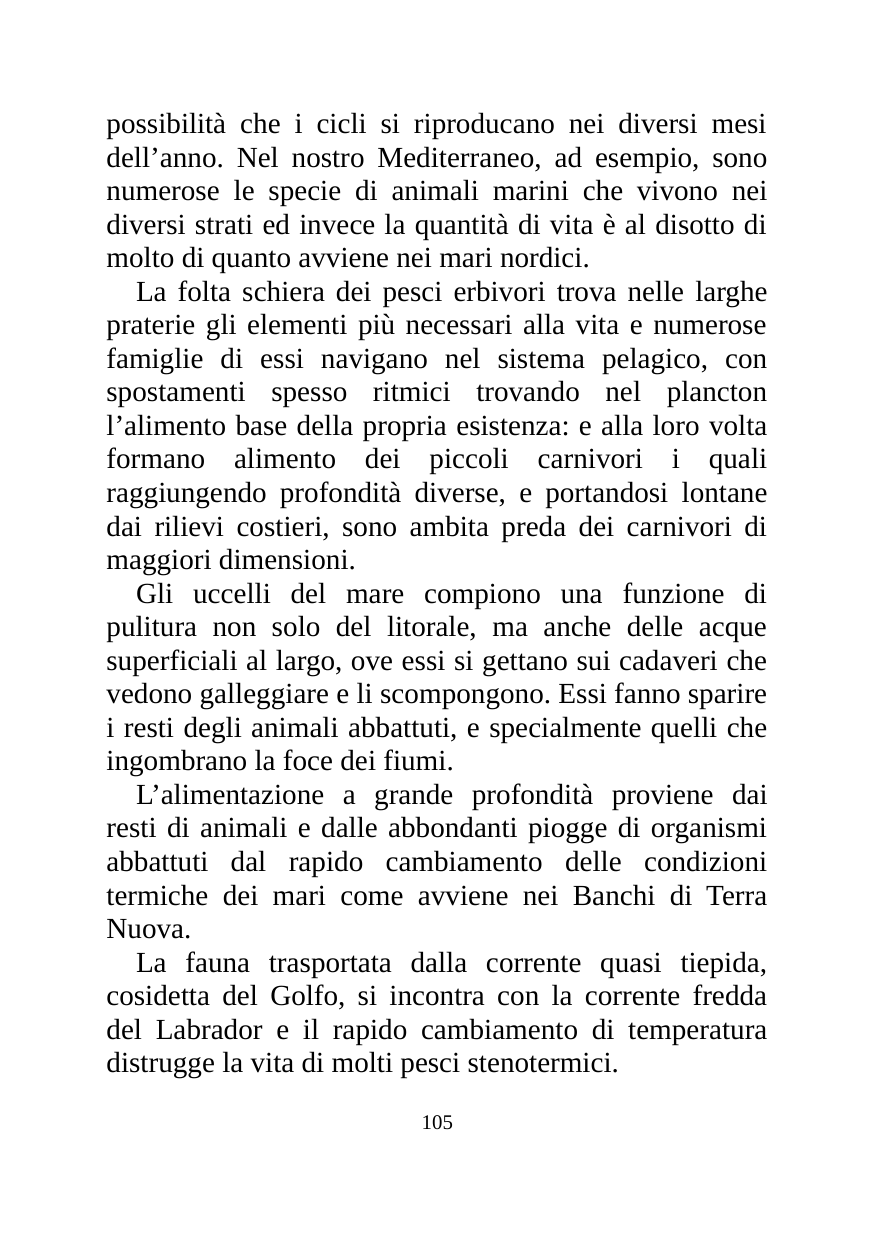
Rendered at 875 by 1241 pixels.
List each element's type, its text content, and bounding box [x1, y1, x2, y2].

text La folta schiera dei pesci erbivori trova nelle larghe praterie gli elementi più necessari alla vita e numerose famiglie di essi navigano nel sistema pelagico, con spostamenti spesso ritmici trovando nel plancton l’alimento base della propria esistenza: e alla loro volta formano alimento dei piccoli carnivori i quali raggiungendo profondità diverse, e portandosi lontane dai rilievi costieri, sono ambita preda dei carnivori di maggiori dimensioni. [106, 274, 768, 576]
text Gli uccelli del mare compiono una funzione di pulitura non solo del litorale, ma anche delle acque superficiali al largo, ove essi si gettano sui cadaveri che vedono galleggiare e li scompongono. Essi fanno sparire i resti degli animali abbattuti, e specialmente quelli che ingombrano la foce dei fiumi. [106, 576, 768, 777]
text La fauna trasportata dalla corrente quasi tiepida, cosidetta del Golfo, si incontra con la corrente fredda del Labrador e il rapido cambiamento di temperatura distrugge la vita di molti pesci stenotermici. [106, 945, 768, 1079]
text possibilità che i cicli si riproducano nei diversi mesi dell’anno. Nel nostro Mediterraneo, ad esempio, sono numerose le specie di animali marini che vivono nei diversi strati ed invece la quantità di vita è al disotto di molto di quanto avviene nei mari nordici. [106, 106, 768, 274]
text L’alimentazione a grande profondità proviene dai resti di animali e dalle abbondanti piogge di organismi abbattuti dal rapido cambiamento delle condizioni termiche dei mari come avviene nei Banchi di Terra Nuova. [106, 777, 768, 945]
